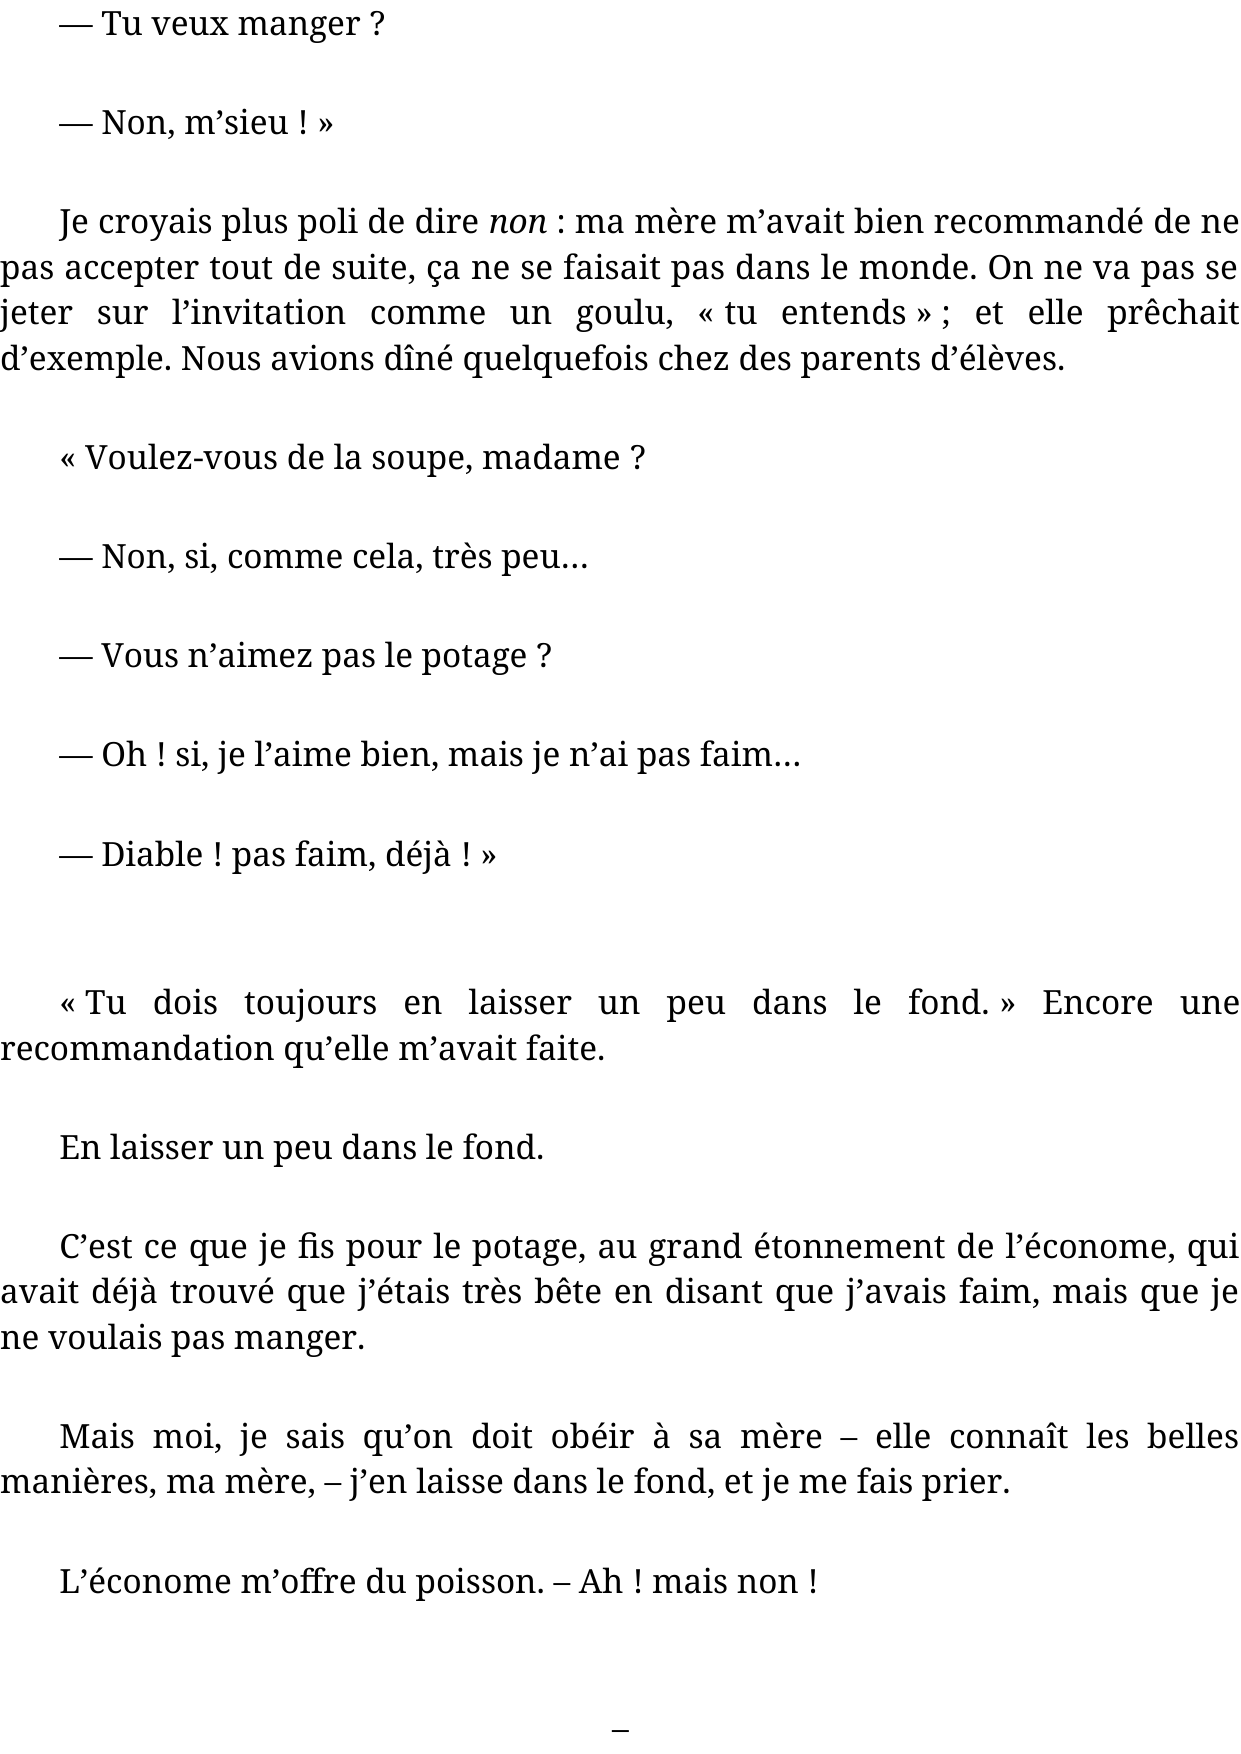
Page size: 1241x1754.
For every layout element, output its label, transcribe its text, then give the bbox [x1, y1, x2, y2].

text L’économe m’offre du poisson. – Ah ! mais non ! [0, 1557, 1240, 1603]
text — Oh ! si, je l’aime bien, mais je n’ai pas faim… [0, 731, 1240, 777]
text — Tu veux manger ? [0, 0, 1240, 45]
text — Diable ! pas faim, déjà ! » [0, 830, 1240, 876]
text C’est ce que je fis pour le potage, au grand étonnement de l’économe, qui avait déjà trouvé que j’étais très bête en disant que j’avais faim, mais que je ne voulais pas manger. [0, 1223, 1240, 1359]
text Mais moi, je sais qu’on doit obéir à sa mère – elle connaît les belles manières, ma mère, – j’en laisse dans le fond, et je me fais prier. [0, 1413, 1240, 1504]
text — Non, si, comme cela, très peu… [0, 533, 1240, 578]
text « Voulez-vous de la soupe, madame ? [0, 434, 1240, 479]
text — Non, m’sieu ! » [0, 99, 1240, 144]
text En laisser un peu dans le fond. [0, 1124, 1240, 1169]
text — Vous n’aimez pas le potage ? [0, 632, 1240, 677]
text « Tu dois toujours en laisser un peu dans le fond. » Encore une recommandation qu’elle m’avait faite. [0, 979, 1240, 1070]
text Je croyais plus poli de dire non : ma mère m’avait bien recommandé de ne pas accepter tout de suite, ça ne se faisait pas dans le monde. On ne va pas se jeter sur l’invitation comme un goulu, « tu entends » ; et elle prêchait d’exemple. Nous avions dîné quelquefois chez des parents d’élèves. [0, 198, 1240, 380]
